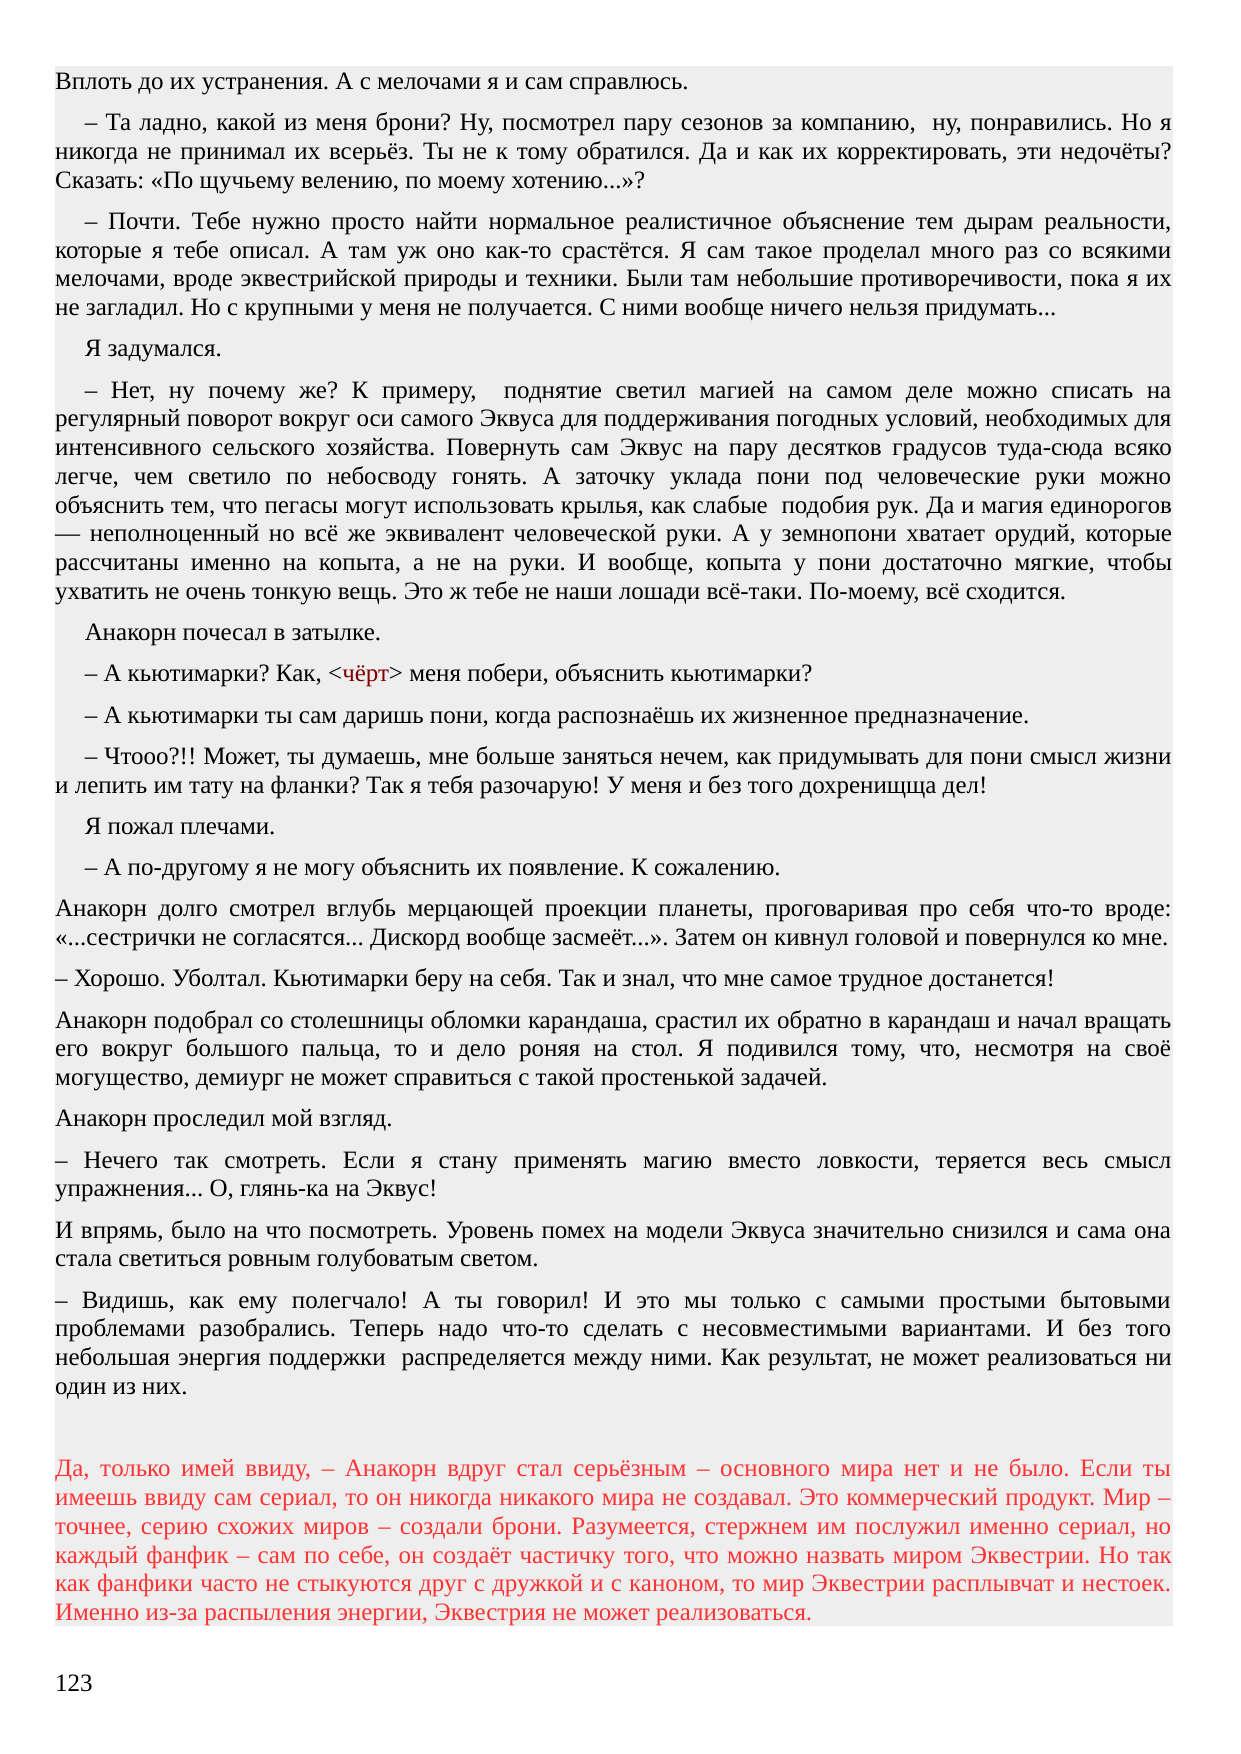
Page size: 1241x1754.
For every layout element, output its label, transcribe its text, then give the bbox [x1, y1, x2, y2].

text – А кьютимарки? Как, <чёрт> меня побери, объяснить кьютимарки? [55, 658, 1173, 687]
text Анакорн долго смотрел вглубь мерцающей проекции планеты, проговаривая про себя что-то вроде: «...сестрички не согласятся... Дискорд вообще засмеёт...». Затем он кивнул головой и повернулся ко мне. [55, 893, 1173, 951]
text Вплоть до их устранения. А с мелочами я и сам справлюсь. [55, 66, 1173, 95]
text – Почти. Тебе нужно просто найти нормальное реалистичное объяснение тем дырам реальности, которые я тебе описал. А там уж оно как-то срастётся. Я сам такое проделал много раз со всякими мелочами, вроде эквестрийской природы и техники. Были там небольшие противоречивости, пока я их не загладил. Но с крупными у меня не получается. С ними вообще ничего нельзя придумать... [55, 206, 1173, 321]
text Да, только имей ввиду, – Анакорн вдруг стал серьёзным – основного мира нет и не было. Если ты имеешь ввиду сам сериал, то он никогда никакого мира не создавал. Это коммерческий продукт. Мир – точнее, серию схожих миров – создали брони. Разумеется, стержнем им послужил именно сериал, но каждый фанфик – сам по себе, он создаёт частичку того, что можно назвать миром Эквестрии. Но так как фанфики часто не стыкуются друг с дружкой и с каноном, то мир Эквестрии расплывчат и нестоек. Именно из-за распыления энергии, Эквестрия не может реализоваться. [55, 1453, 1173, 1626]
text – Нечего так смотреть. Если я стану применять магию вместо ловкости, теряется весь смысл упражнения... О, глянь-ка на Эквус! [55, 1145, 1173, 1202]
text – Нет, ну почему же? К примеру, поднятие светил магией на самом деле можно списать на регулярный поворот вокруг оси самого Эквуса для поддерживания погодных условий, необходимых для интенсивного сельского хозяйства. Повернуть сам Эквус на пару десятков градусов туда-сюда всяко легче, чем светило по небосводу гонять. А заточку уклада пони под человеческие руки можно объяснить тем, что пегасы могут использовать крылья, как слабые подобия рук. Да и магия единорогов — неполноценный но всё же эквивалент человеческой руки. А у земнопони хватает орудий, которые рассчитаны именно на копыта, а не на руки. И вообще, копыта у пони достаточно мягкие, чтобы ухватить не очень тонкую вещь. Это ж тебе не наши лошади всё-таки. По-моему, всё сходится. [55, 375, 1173, 605]
text – Та ладно, какой из меня брони? Ну, посмотрел пару сезонов за компанию, ну, понравились. Но я никогда не принимал их всерьёз. Ты не к тому обратился. Да и как их корректировать, эти недочёты? Сказать: «По щучьему велению, по моему хотению...»? [55, 107, 1173, 193]
text – Хорошо. Уболтал. Кьютимарки беру на себя. Так и знал, что мне самое трудное достанется! [55, 963, 1173, 992]
text Анакорн почесал в затылке. [55, 617, 1173, 646]
text – Видишь, как ему полегчало! А ты говорил! И это мы только с самыми простыми бытовыми проблемами разобрались. Теперь надо что-то сделать с несовместимыми вариантами. И без того небольшая энергия поддержки распределяется между ними. Как результат, не может реализоваться ни один из них. [55, 1285, 1173, 1400]
text – А по-другому я не могу объяснить их появление. К сожалению. [55, 852, 1173, 881]
text И впрямь, было на что посмотреть. Уровень помех на модели Эквуса значительно снизился и сама она стала светиться ровным голубоватым светом. [55, 1215, 1173, 1272]
text Анакорн подобрал со столешницы обломки карандаша, срастил их обратно в карандаш и начал вращать его вокруг большого пальца, то и дело роняя на стол. Я подивился тому, что, несмотря на своё могущество, демиург не может справиться с такой простенькой задачей. [55, 1005, 1173, 1091]
text – Чтооо?!! Может, ты думаешь, мне больше заняться нечем, как придумывать для пони смысл жизни и лепить им тату на фланки? Так я тебя разочарую! У меня и без того дохренищща дел! [55, 741, 1173, 798]
text Я задумался. [55, 333, 1173, 362]
text Я пожал плечами. [55, 811, 1173, 840]
text Анакорн проследил мой взгляд. [55, 1103, 1173, 1132]
text – А кьютимарки ты сам даришь пони, когда распознаёшь их жизненное предназначение. [55, 700, 1173, 728]
